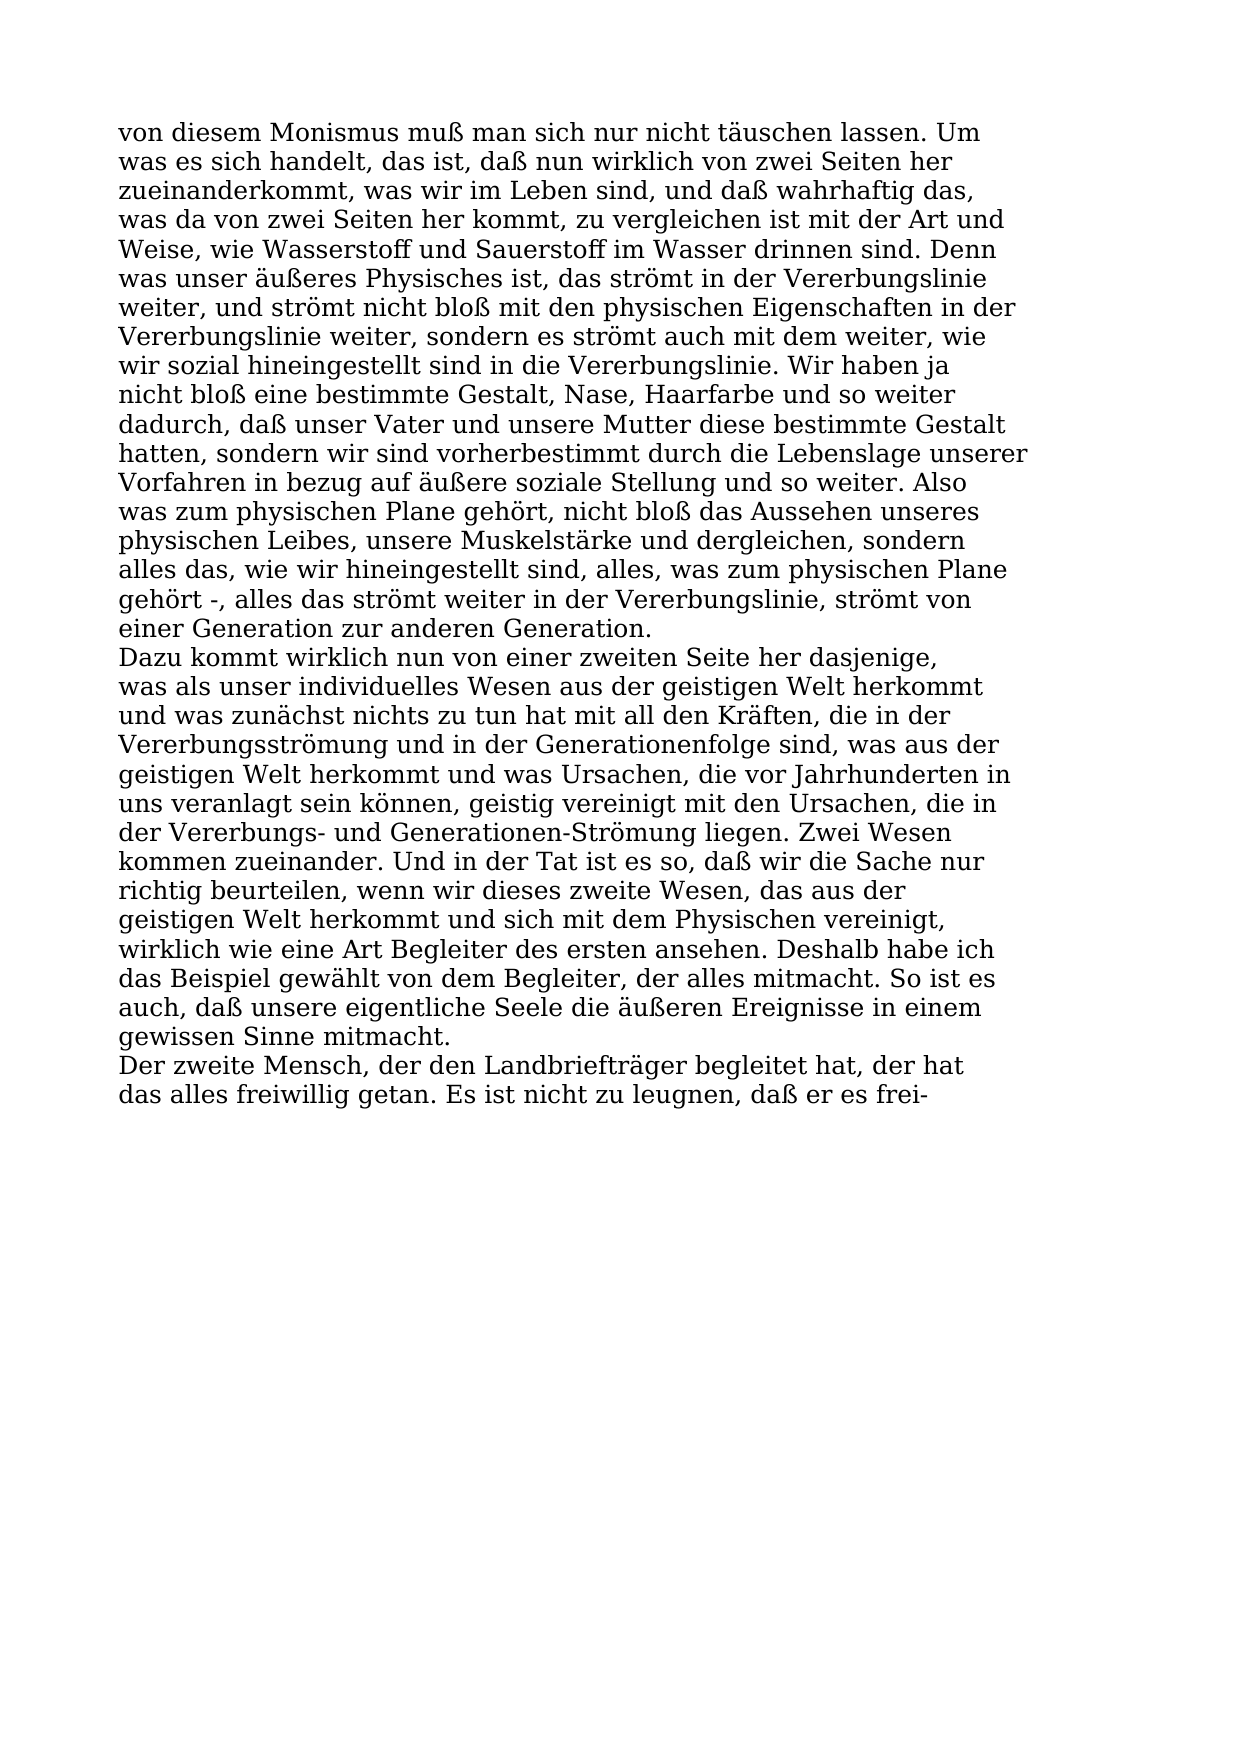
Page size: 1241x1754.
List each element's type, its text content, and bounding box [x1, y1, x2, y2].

text gehört -, alles das strömt weiter in der Vererbungslinie, strömt von [118, 585, 1122, 614]
text wir sozial hineingestellt sind in die Vererbungslinie. Wir haben ja [118, 351, 1122, 381]
text einer Generation zur anderen Generation. [118, 614, 1122, 643]
text uns veranlagt sein können, geistig vereinigt mit den Ursachen, die in [118, 789, 1122, 818]
text Dazu kommt wirklich nun von einer zweiten Seite her dasjenige, [118, 643, 1122, 672]
text richtig beurteilen, wenn wir dieses zweite Wesen, das aus der [118, 876, 1122, 906]
text kommen zueinander. Und in der Tat ist es so, daß wir die Sache nur [118, 847, 1122, 876]
text nicht bloß eine bestimmte Gestalt, Nase, Haarfarbe und so weiter [118, 381, 1122, 410]
text das Beispiel gewählt von dem Begleiter, der alles mitmacht. So ist es [118, 964, 1122, 993]
text der Vererbungs- und Generationen-Strömung liegen. Zwei Wesen [118, 818, 1122, 847]
text was als unser individuelles Wesen aus der geistigen Welt herkommt [118, 672, 1122, 701]
text das alles freiwillig getan. Es ist nicht zu leugnen, daß er es frei- [118, 1081, 1122, 1110]
text zueinanderkommt, was wir im Leben sind, und daß wahrhaftig das, [118, 176, 1122, 206]
text Weise, wie Wasserstoff und Sauerstoff im Wasser drinnen sind. Denn [118, 235, 1122, 264]
text was da von zwei Seiten her kommt, zu vergleichen ist mit der Art und [118, 206, 1122, 235]
text alles das, wie wir hineingestellt sind, alles, was zum physischen Plane [118, 556, 1122, 585]
text auch, daß unsere eigentliche Seele die äußeren Ereignisse in einem [118, 993, 1122, 1022]
text geistigen Welt herkommt und was Ursachen, die vor Jahrhunderten in [118, 760, 1122, 789]
text und was zunächst nichts zu tun hat mit all den Kräften, die in der [118, 701, 1122, 731]
text gewissen Sinne mitmacht. [118, 1022, 1122, 1051]
text wirklich wie eine Art Begleiter des ersten ansehen. Deshalb habe ich [118, 935, 1122, 964]
text was es sich handelt, das ist, daß nun wirklich von zwei Seiten her [118, 147, 1122, 176]
text von diesem Monismus muß man sich nur nicht täuschen lassen. Um [118, 118, 1122, 147]
text weiter, und strömt nicht bloß mit den physischen Eigenschaften in der [118, 293, 1122, 322]
text was zum physischen Plane gehört, nicht bloß das Aussehen unseres [118, 497, 1122, 526]
text Vorfahren in bezug auf äußere soziale Stellung und so weiter. Also [118, 468, 1122, 497]
text was unser äußeres Physisches ist, das strömt in der Vererbungslinie [118, 264, 1122, 293]
text hatten, sondern wir sind vorherbestimmt durch die Lebenslage unserer [118, 439, 1122, 468]
text Vererbungslinie weiter, sondern es strömt auch mit dem weiter, wie [118, 322, 1122, 351]
text Vererbungsströmung und in der Generationenfolge sind, was aus der [118, 731, 1122, 760]
text Der zweite Mensch, der den Landbriefträger begleitet hat, der hat [118, 1051, 1122, 1081]
text geistigen Welt herkommt und sich mit dem Physischen vereinigt, [118, 906, 1122, 935]
text dadurch, daß unser Vater und unsere Mutter diese bestimmte Gestalt [118, 410, 1122, 439]
text physischen Leibes, unsere Muskelstärke und dergleichen, sondern [118, 526, 1122, 556]
